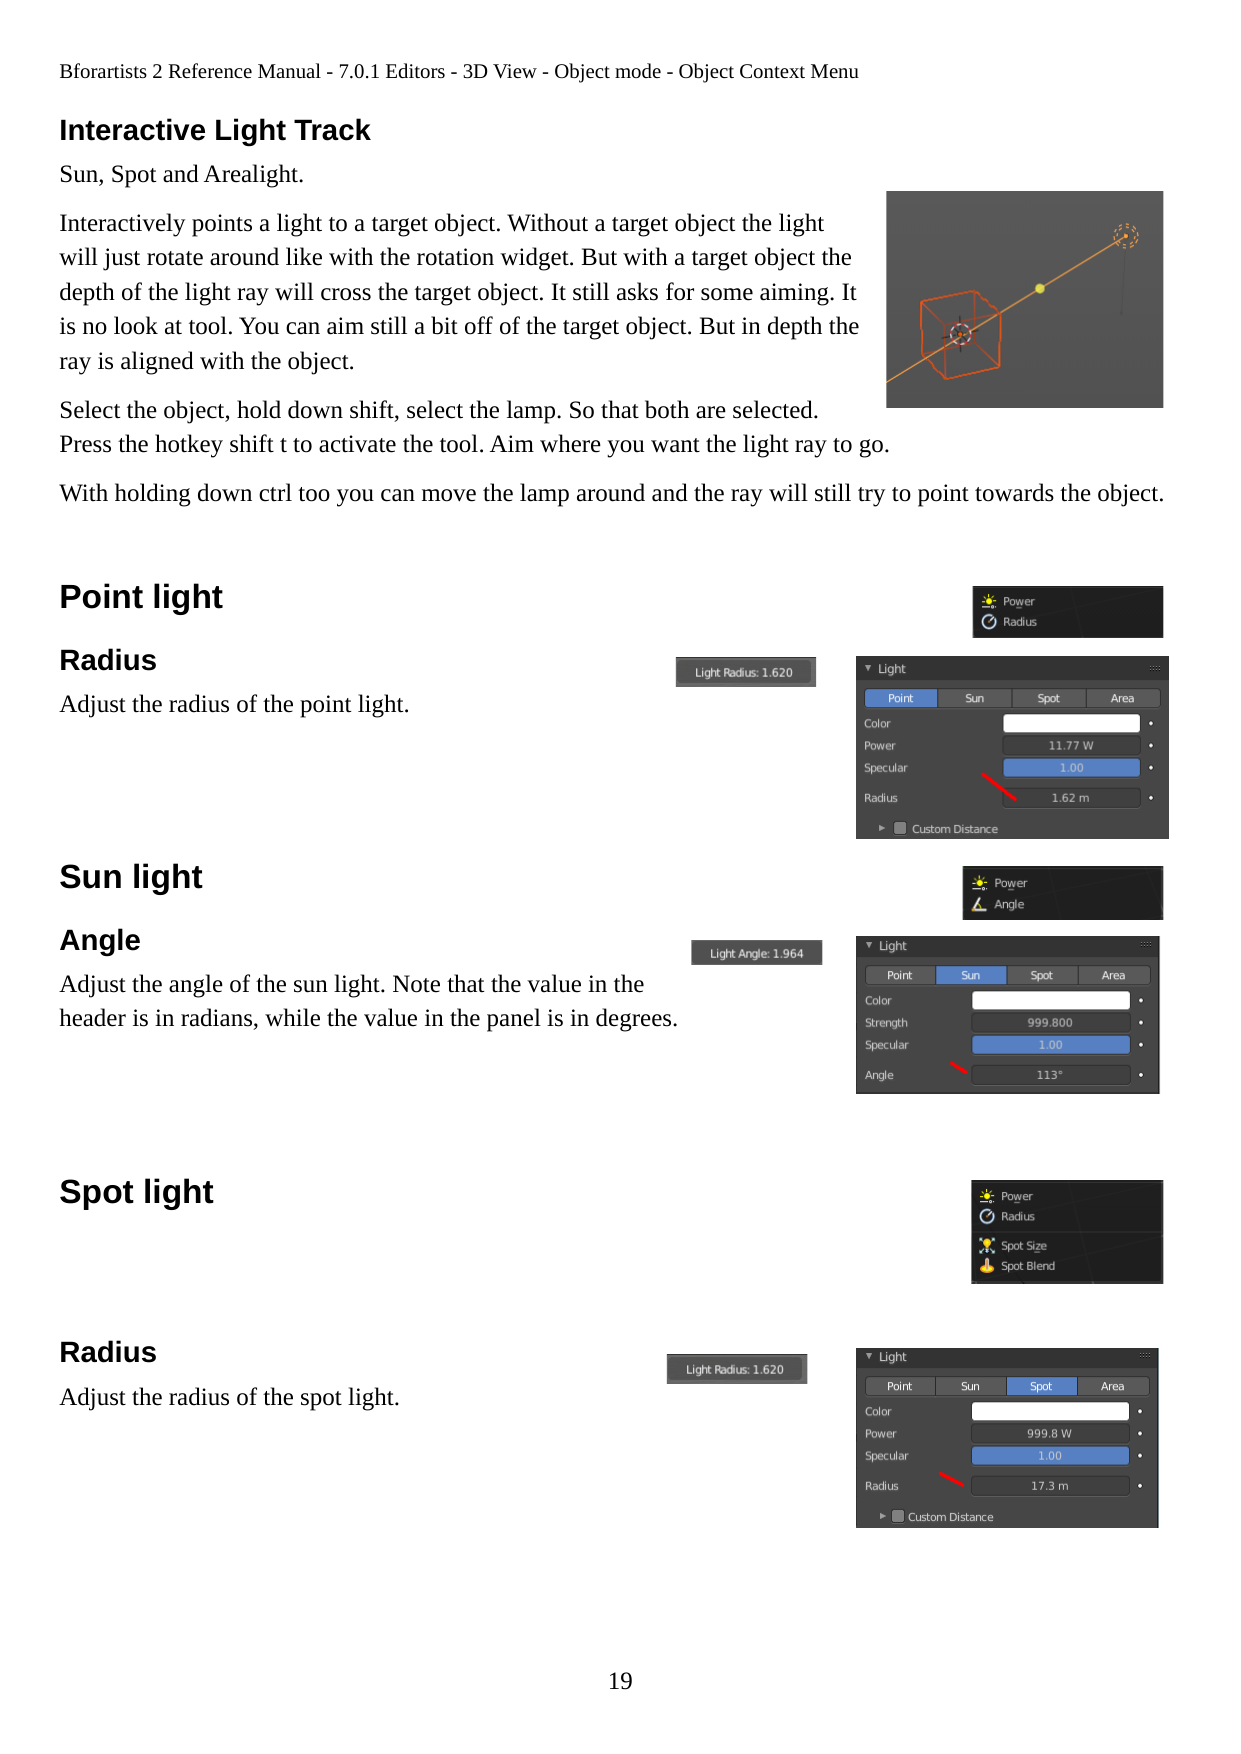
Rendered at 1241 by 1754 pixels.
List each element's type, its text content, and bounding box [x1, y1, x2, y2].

picture [962, 866, 1164, 920]
picture [886, 191, 1164, 408]
text Sun, Spot and Arealight. [59, 159, 1181, 188]
subtitle Interactive Light Track [59, 113, 1181, 146]
subtitle Point light [59, 577, 1181, 616]
subtitle Spot light [59, 1172, 1181, 1210]
picture [971, 1180, 1164, 1284]
picture [691, 940, 823, 965]
text Interactively points a light to a target object. Without a target object the light will just rotate around like with the rotation widget. But with a target object the depth of the light ray will cross the target object. It still asks for some aiming. It is no look at tool. You can aim still a bit off of the target object. But in depth the ray is aligned with the object. [59, 208, 886, 374]
subtitle Angle [59, 923, 1181, 957]
picture [666, 1354, 808, 1384]
subtitle Radius [59, 643, 1181, 677]
picture [856, 656, 1169, 839]
text Adjust the radius of the spot light. [59, 1382, 856, 1410]
subtitle Radius [59, 1335, 1181, 1369]
picture [972, 586, 1164, 638]
text Adjust the angle of the sun light. Note that the value in the header is in radians, while the value in the panel is in degrees. [59, 969, 856, 1032]
text Select the object, hold down shift, select the lamp. So that both are selected. Press the hotkey shift t to activate the tool. Aim where you want the light ray to go. [59, 395, 1181, 458]
text With holding down ctrl too you can move the lamp around and the ray will still try to point towards the object. [59, 478, 1181, 507]
subtitle Sun light [59, 857, 1181, 896]
text Adjust the radius of the point light. [59, 689, 856, 718]
picture [856, 936, 1161, 1094]
picture [856, 1348, 1159, 1528]
picture [675, 657, 817, 687]
